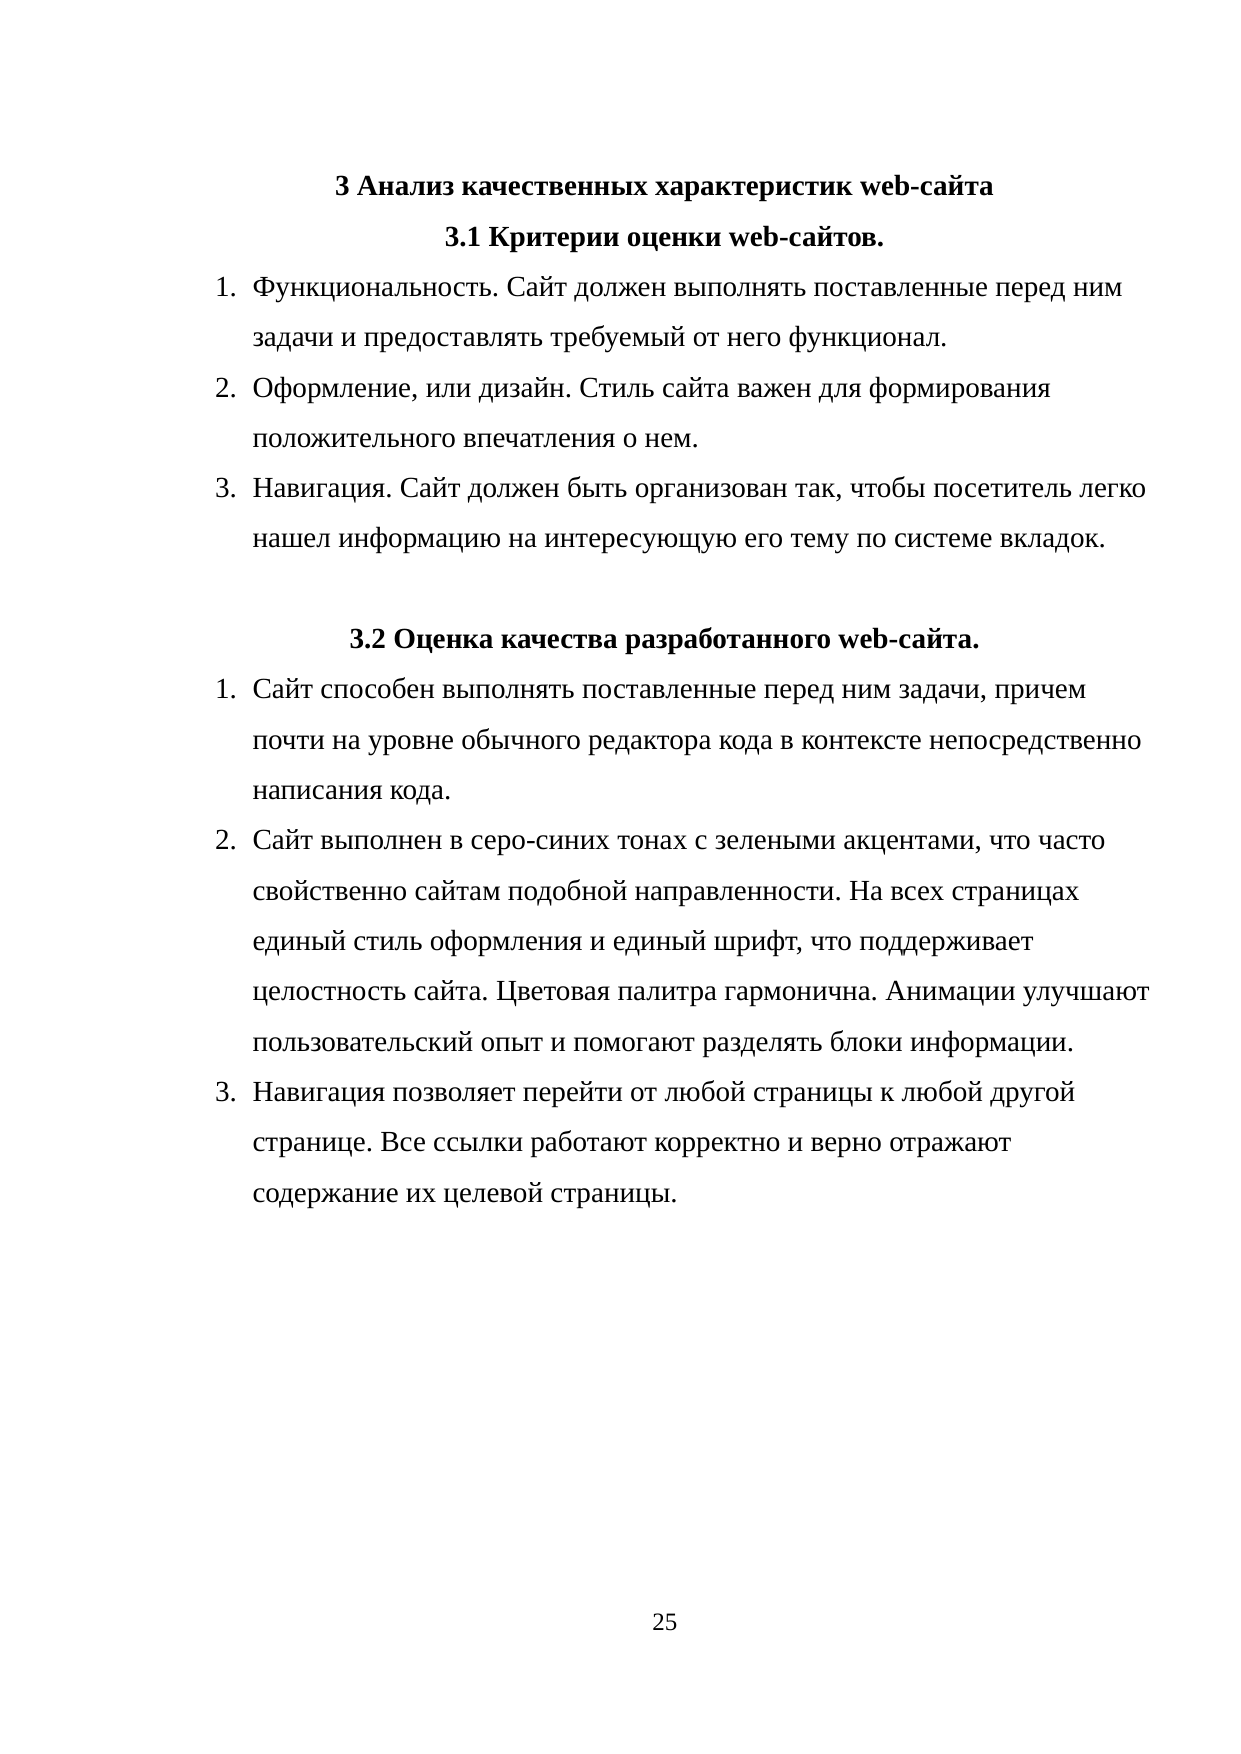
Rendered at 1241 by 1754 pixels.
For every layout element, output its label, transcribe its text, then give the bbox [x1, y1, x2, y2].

list Навигация позволяет перейти от любой страницы к любой другой странице. Все ссылки работают корректно и верно отражают содержание их целевой страницы. [215, 1074, 1152, 1208]
text 3 Анализ качественных характеристик web-сайта [177, 168, 1152, 202]
list Сайт способен выполнять поставленные перед ним задачи, причем почти на уровне обычного редактора кода в контексте непосредственно написания кода. [215, 672, 1152, 806]
text 3.2 Оценка качества разработанного web-сайта. [177, 621, 1152, 655]
list Функциональность. Сайт должен выполнять поставленные перед ним задачи и предоставлять требуемый от него функционал. [215, 269, 1152, 353]
list Оформление, или дизайн. Стиль сайта важен для формирования положительного впечатления о нем. [215, 370, 1152, 453]
list Навигация. Сайт должен быть организован так, чтобы посетитель легко нашел информацию на интересующую его тему по системе вкладок. [215, 470, 1152, 554]
list Сайт выполнен в серо-синих тонах с зелеными акцентами, что часто свойственно сайтам подобной направленности. На всех страницах единый стиль оформления и единый шрифт, что поддерживает целостность сайта. Цветовая палитра гармонична. Анимации улучшают пользовательский опыт и помогают разделять блоки информации. [215, 822, 1152, 1057]
text 3.1 Критерии оценки web-сайтов. [177, 219, 1152, 252]
